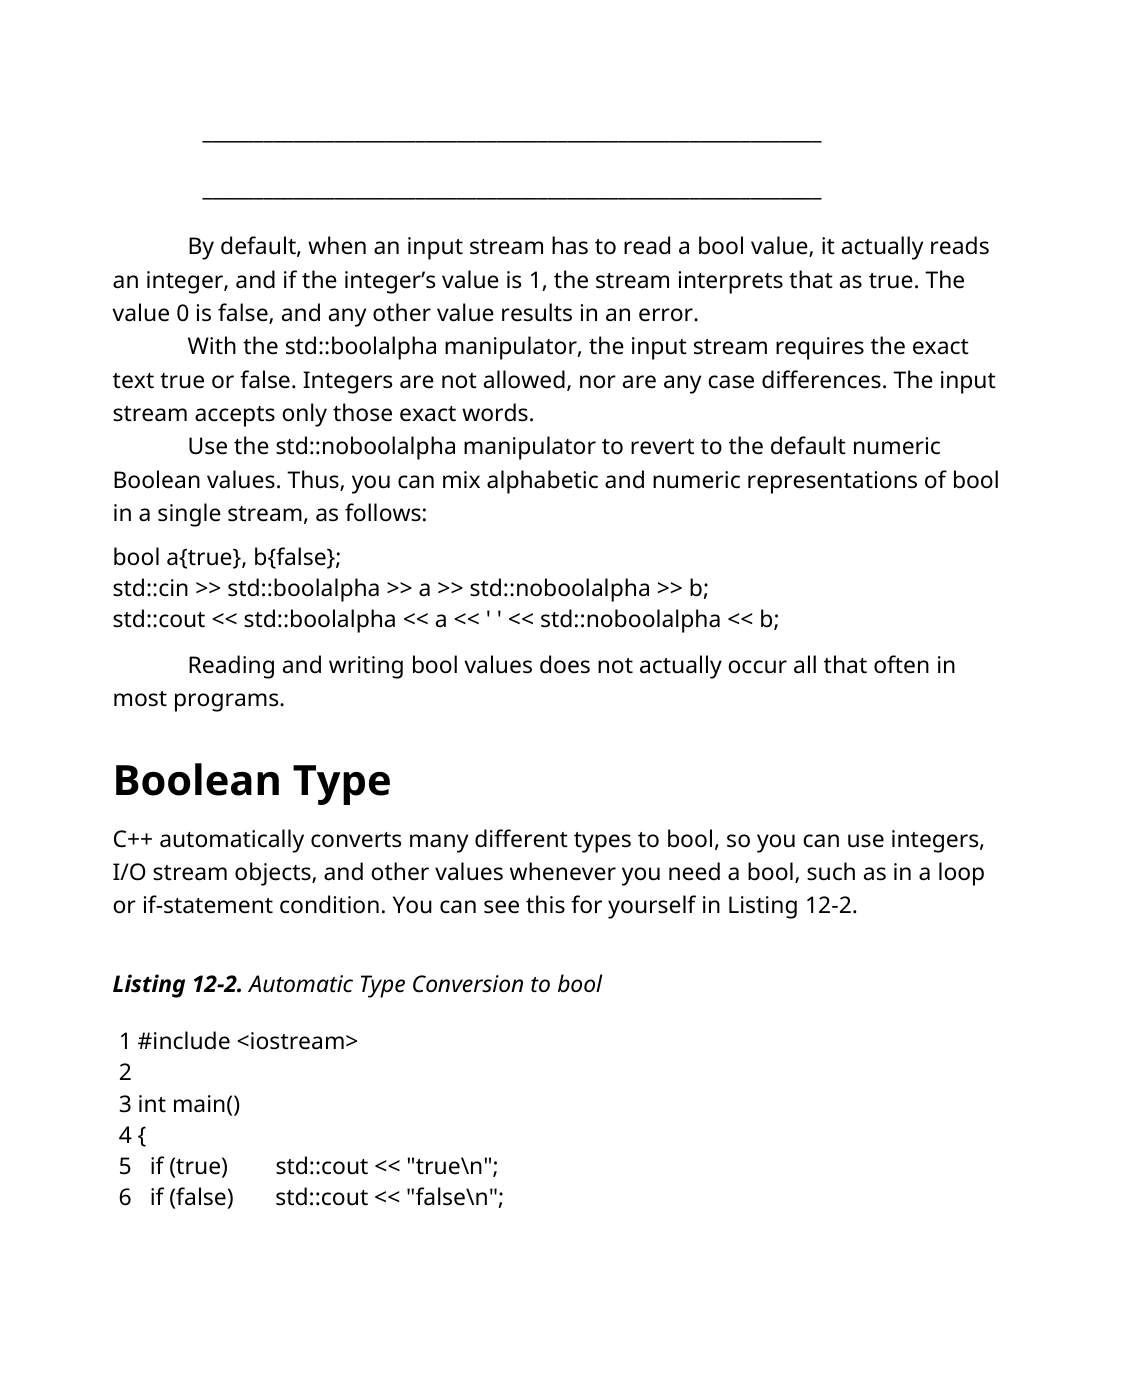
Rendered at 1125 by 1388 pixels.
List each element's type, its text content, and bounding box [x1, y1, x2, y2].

text 5 if (true) std::cout << "true\n"; [112, 1150, 1012, 1181]
text 3 int main() [112, 1088, 1012, 1119]
text 1 #include <iostream> [112, 1025, 1012, 1056]
text With the std::boolalpha manipulator, the input stream requires the exact text true or false. Integers are not allowed, nor are any case differences. The input stream accepts only those exact words. [112, 328, 1012, 428]
text 6 if (false) std::cout << "false\n"; [112, 1181, 1012, 1213]
text std::cout << std::boolalpha << a << ' ' << std::noboolalpha << b; [112, 603, 1012, 634]
text Use the std::noboolalpha manipulator to revert to the default numeric Boolean values. Thus, you can mix alphabetic and numeric representations of bool in a single stream, as follows: [112, 428, 1012, 528]
subtitle Boolean Type [112, 751, 1012, 808]
text std::cin >> std::boolalpha >> a >> std::noboolalpha >> b; [112, 572, 1012, 603]
text Reading and writing bool values does not actually occur all that often in most programs. [112, 647, 1012, 714]
text bool a{true}, b{false}; [112, 541, 1012, 572]
text Listing 12-2. Automatic Type Conversion to bool [112, 968, 1012, 999]
text 4 { [112, 1119, 1012, 1150]
list _____________________________________________________________ [202, 115, 1012, 146]
text By default, when an input stream has to read a bool value, it actually reads an integer, and if the integer’s value is 1, the stream interprets that as true. The value 0 is false, and any other value results in an error. [112, 228, 1012, 328]
text C++ automatically converts many different types to bool, so you can use integers, I/O stream objects, and other values whenever you need a bool, such as in a loop or if-statement condition. You can see this for yourself in Listing 12-2. [112, 820, 1012, 920]
list _____________________________________________________________ [202, 171, 1012, 203]
text 2 [112, 1056, 1012, 1088]
